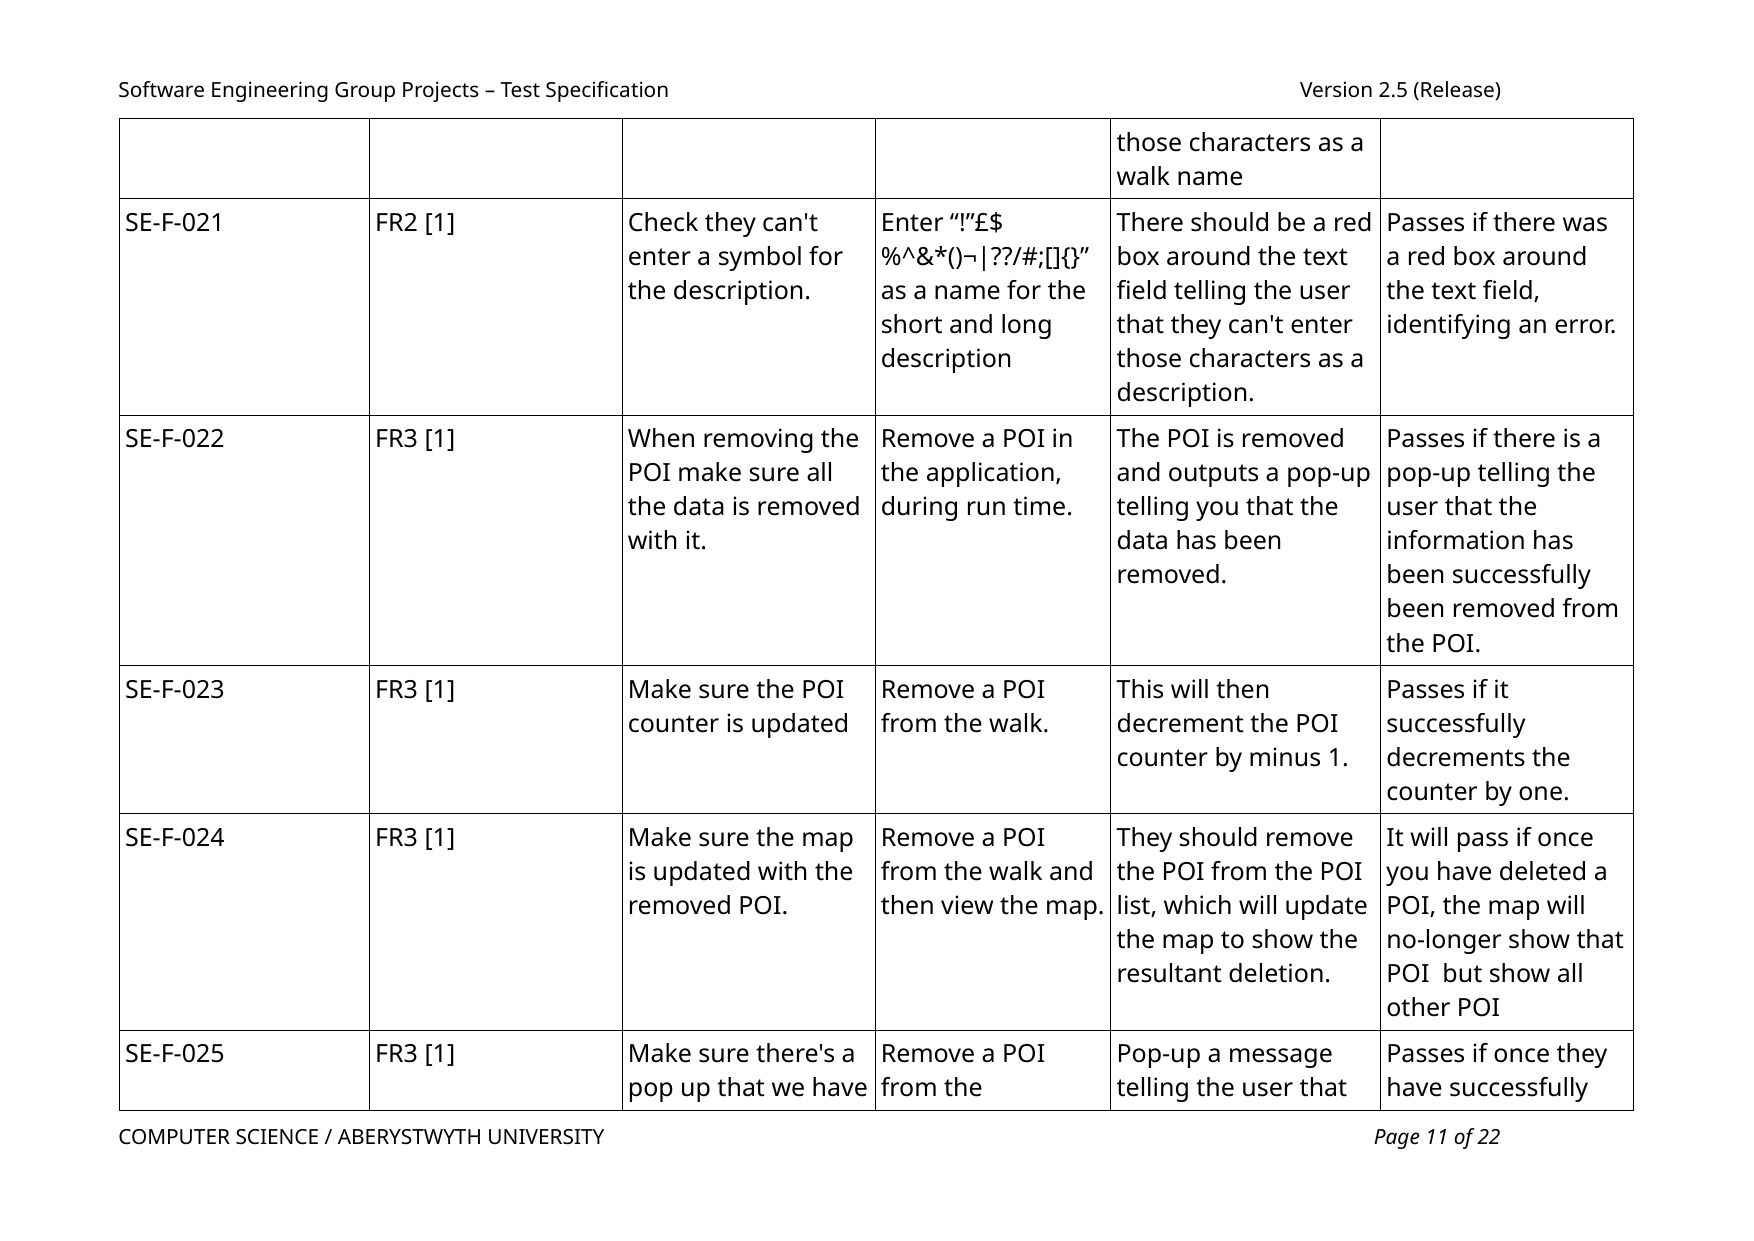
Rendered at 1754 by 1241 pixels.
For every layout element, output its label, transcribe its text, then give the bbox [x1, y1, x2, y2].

table_cell FR3 [1] [370, 666, 622, 813]
table_cell [1381, 119, 1633, 198]
table_cell Passes if there is a pop-up telling the user that the information has been successfully been removed from the POI. [1381, 416, 1633, 665]
table_cell Remove a POI from the walk and then view the map. [876, 814, 1110, 1029]
table_cell Passes if there was a red box around the text field, identifying an error. [1381, 199, 1633, 414]
table_cell Check they can't enter a symbol for the description. [623, 199, 875, 414]
table_cell [120, 119, 369, 198]
table_cell Make sure the POI counter is updated [623, 666, 875, 813]
table_cell SE-F-022 [120, 416, 369, 665]
table_cell This will then decrement the POI counter by minus 1. [1111, 666, 1380, 813]
table_cell Passes if it successfully decrements the counter by one. [1381, 666, 1633, 813]
table_cell Pop-up a message telling the user that [1111, 1031, 1380, 1110]
table_cell Remove a POI in the application, during run time. [876, 416, 1110, 665]
table_cell [623, 119, 875, 198]
table_cell They should remove the POI from the POI list, which will update the map to show the resultant deletion. [1111, 814, 1380, 1029]
table_cell FR3 [1] [370, 416, 622, 665]
table_cell [876, 119, 1110, 198]
table_cell It will pass if once you have deleted a POI, the map will no-longer show that POI but show all other POI [1381, 814, 1633, 1029]
table_cell There should be a red box around the text field telling the user that they can't enter those characters as a description. [1111, 199, 1380, 414]
table_cell Make sure the map is updated with the removed POI. [623, 814, 875, 1029]
table_cell SE-F-021 [120, 199, 369, 414]
table_cell FR2 [1] [370, 199, 622, 414]
table_cell Passes if once they have successfully [1381, 1031, 1633, 1110]
table_cell Make sure there's a pop up that we have [623, 1031, 875, 1110]
table_cell SE-F-023 [120, 666, 369, 813]
table_cell [370, 119, 622, 198]
table_cell When removing the POI make sure all the data is removed with it. [623, 416, 875, 665]
table_cell FR3 [1] [370, 814, 622, 1029]
table_cell The POI is removed and outputs a pop-up telling you that the data has been removed. [1111, 416, 1380, 665]
table_cell SE-F-024 [120, 814, 369, 1029]
table_cell FR3 [1] [370, 1031, 622, 1110]
table_cell Remove a POI from the walk. [876, 666, 1110, 813]
table_cell Enter “!”£$%^&*()¬|??/#;[]{}” as a name for the short and long description [876, 199, 1110, 414]
table_cell Remove a POI from the [876, 1031, 1110, 1110]
table_cell SE-F-025 [120, 1031, 369, 1110]
table_cell those characters as a walk name [1111, 119, 1380, 198]
